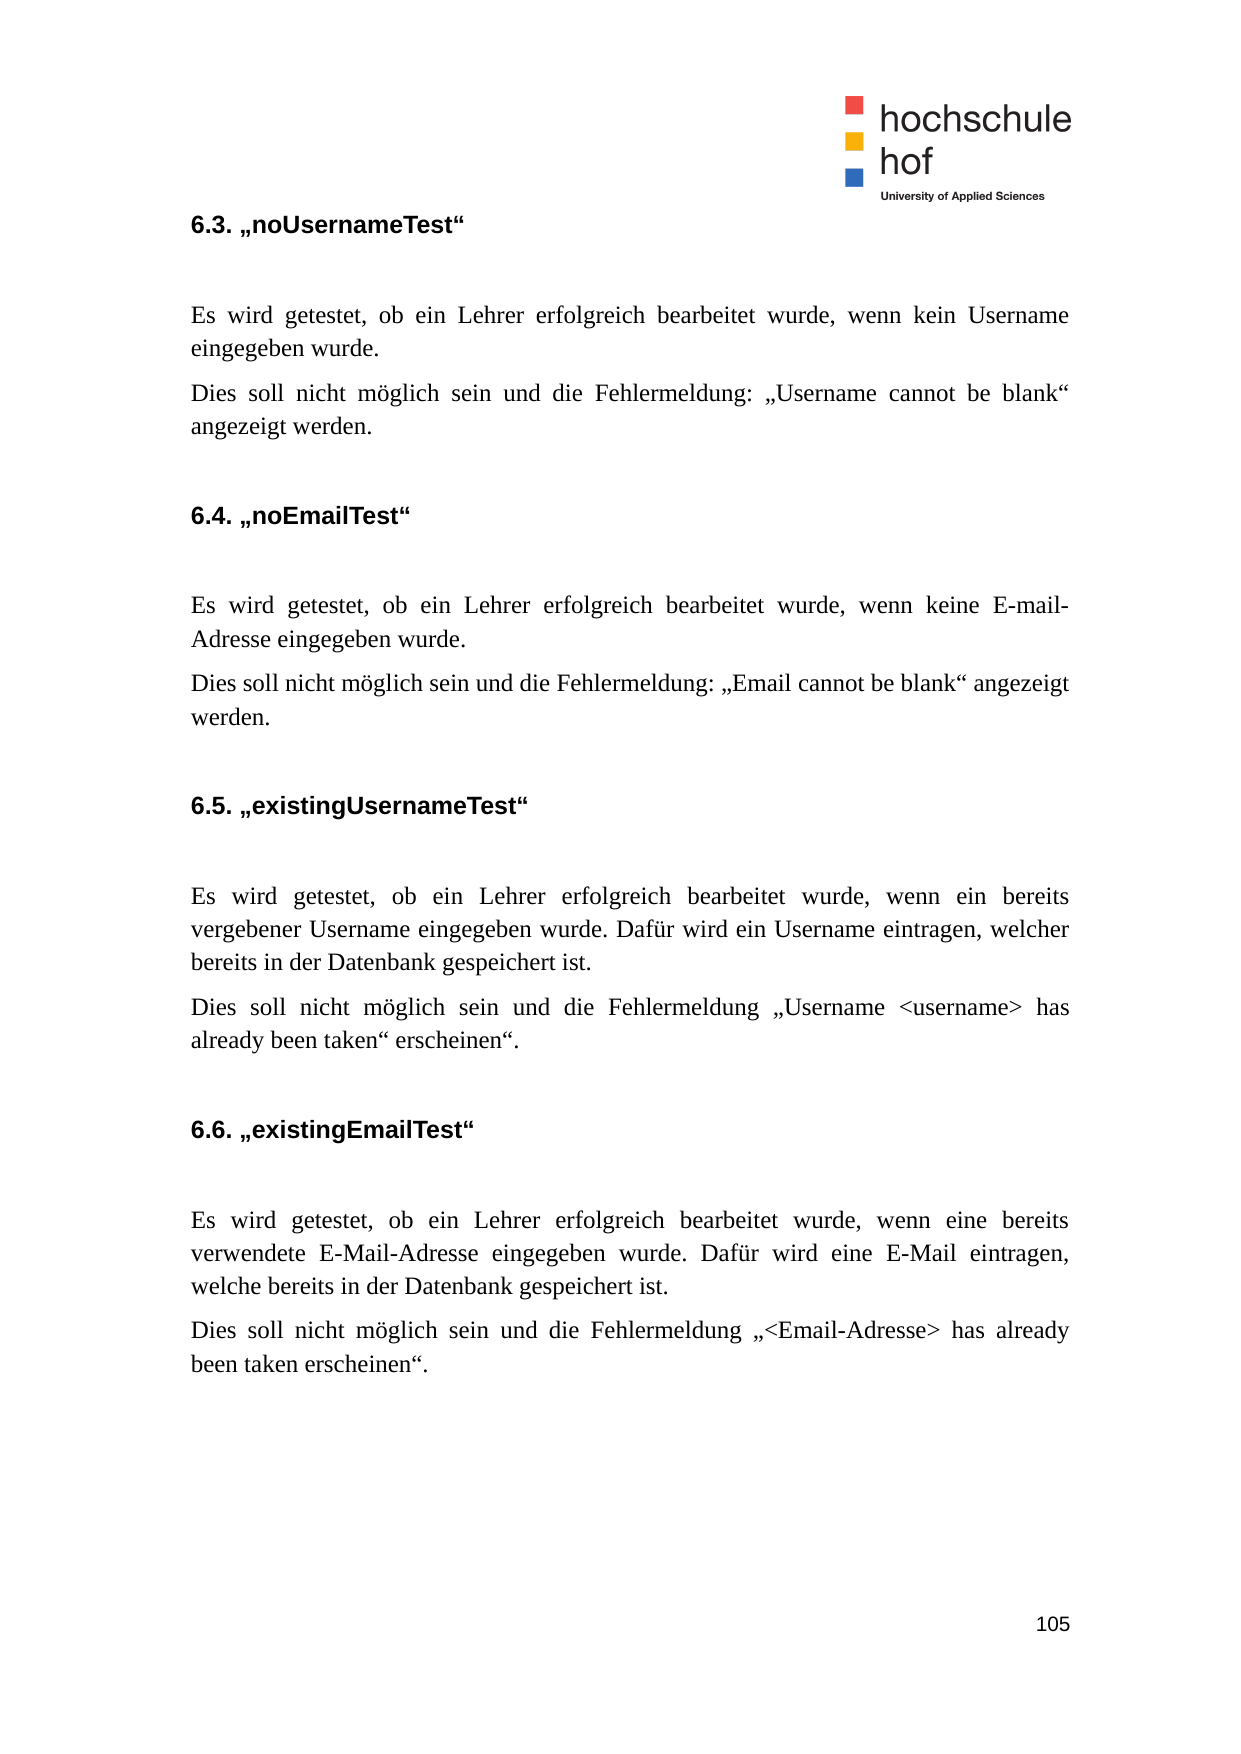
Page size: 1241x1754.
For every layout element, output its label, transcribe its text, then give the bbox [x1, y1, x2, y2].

text 6.3. „noUsernameTest“ [191, 210, 1070, 239]
text 6.5. „existingUsernameTest“ [191, 791, 1070, 820]
text Es wird getestet, ob ein Lehrer erfolgreich bearbeitet wurde, wenn ein bereits vergebener Username eingegeben wurde. Dafür wird ein Username eintragen, welcher bereits in der Datenbank gespeichert ist. [191, 881, 1070, 976]
text Dies soll nicht möglich sein und die Fehlermeldung: „Username cannot be blank“ angezeigt werden. [191, 378, 1070, 440]
text Es wird getestet, ob ein Lehrer erfolgreich bearbeitet wurde, wenn kein Username eingegeben wurde. [191, 300, 1070, 362]
text Dies soll nicht möglich sein und die Fehlermeldung „Username <username> has already been taken“ erscheinen“. [191, 992, 1070, 1054]
text 6.6. „existingEmailTest“ [191, 1115, 1070, 1144]
text Es wird getestet, ob ein Lehrer erfolgreich bearbeitet wurde, wenn eine bereits verwendete E-Mail-Adresse eingegeben wurde. Dafür wird eine E-Mail eintragen, welche bereits in der Datenbank gespeichert ist. [191, 1205, 1070, 1299]
text 6.4. „noEmailTest“ [191, 501, 1070, 529]
picture [845, 96, 1071, 202]
text Es wird getestet, ob ein Lehrer erfolgreich bearbeitet wurde, wenn keine E-mail-Adresse eingegeben wurde. [191, 591, 1070, 652]
text Dies soll nicht möglich sein und die Fehlermeldung: „Email cannot be blank“ angezeigt werden. [191, 668, 1070, 730]
text Dies soll nicht möglich sein und die Fehlermeldung „<Email-Adresse> has already been taken erscheinen“. [191, 1316, 1070, 1377]
